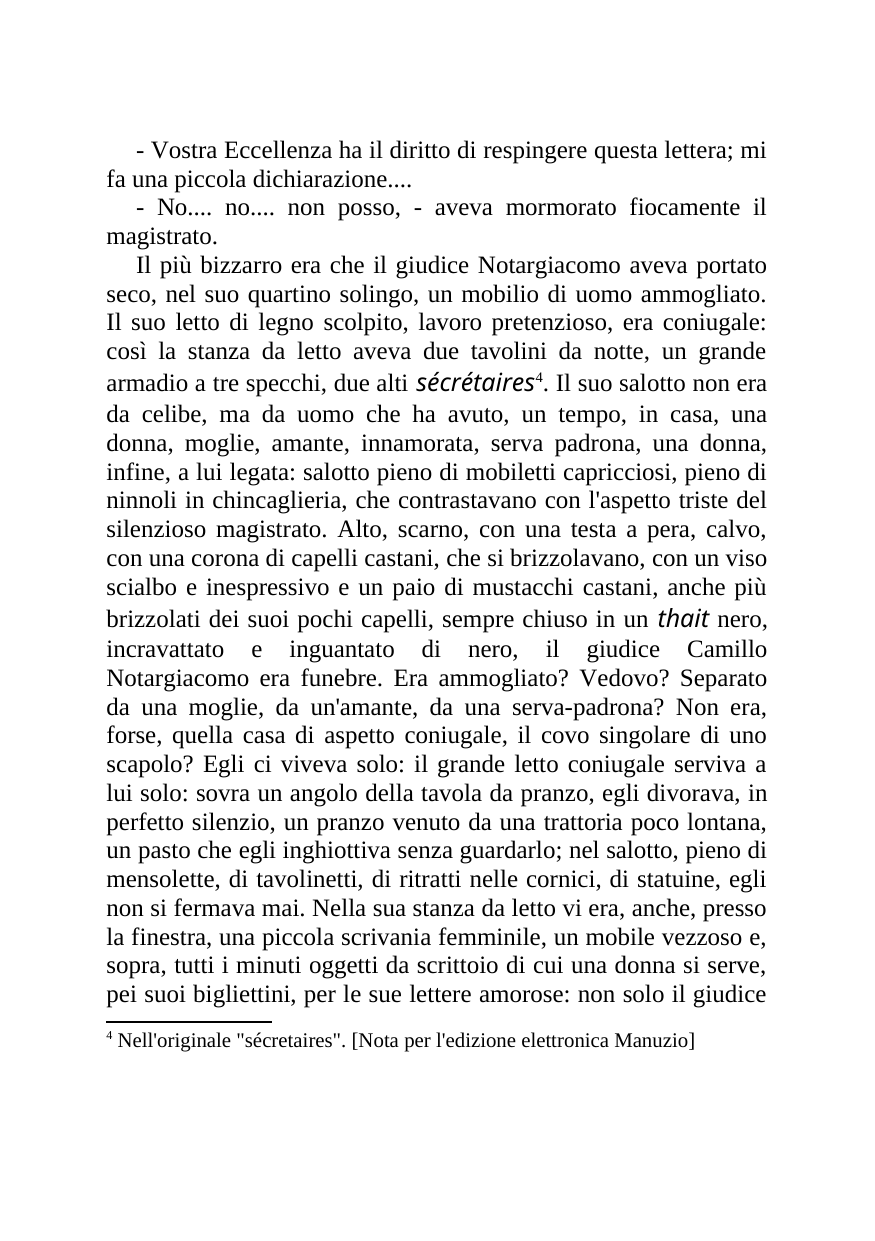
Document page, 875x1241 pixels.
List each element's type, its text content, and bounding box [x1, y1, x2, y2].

text - Vostra Eccellenza ha il diritto di respingere questa lettera; mi fa una piccola dichiarazione.... [106, 135, 768, 192]
text Il più bizzarro era che il giudice Notargiacomo aveva portato seco, nel suo quartino solingo, un mobilio di uomo ammogliato. Il suo letto di legno scolpito, lavoro pretenzioso, era coniugale: così la stanza da letto aveva due tavolini da notte, un grande armadio a tre specchi, due alti sécrétaires. Il suo salotto non era da celibe, ma da uomo che ha avuto, un tempo, in casa, una donna, moglie, amante, innamorata, serva padrona, una donna, infine, a lui legata: salotto pieno di mobiletti capricciosi, pieno di ninnoli in chincaglieria, che contrastavano con l'aspetto triste del silenzioso magistrato. Alto, scarno, con una testa a pera, calvo, con una corona di capelli castani, che si brizzolavano, con un viso scialbo e inespressivo e un paio di mustacchi castani, anche più brizzolati dei suoi pochi capelli, sempre chiuso in un thait nero, incravattato e inguantato di nero, il giudice Camillo Notargiacomo era funebre. Era ammogliato? Vedovo? Separato da una moglie, da un'amante, da una serva-padrona? Non era, forse, quella casa di aspetto coniugale, il covo singolare di uno scapolo? Egli ci viveva solo: il grande letto coniugale serviva a lui solo: sovra un angolo della tavola da pranzo, egli divorava, in perfetto silenzio, un pranzo venuto da una trattoria poco lontana, un pasto che egli inghiottiva senza guardarlo; nel salotto, pieno di mensolette, di tavolinetti, di ritratti nelle cornici, di statuine, egli non si fermava mai. Nella sua stanza da letto vi era, anche, presso la finestra, una piccola scrivania femminile, un mobile vezzoso e, sopra, tutti i minuti oggetti da scrittoio di cui una donna si serve, pei suoi bigliettini, per le sue lettere amorose: non solo il giudice [106, 250, 768, 1008]
text - No.... no.... non posso, - aveva mormorato fiocamente il magistrato. [106, 192, 768, 250]
text Nell'originale "sécretaires". [Nota per l'edizione elettronica Manuzio] [106, 1028, 768, 1052]
